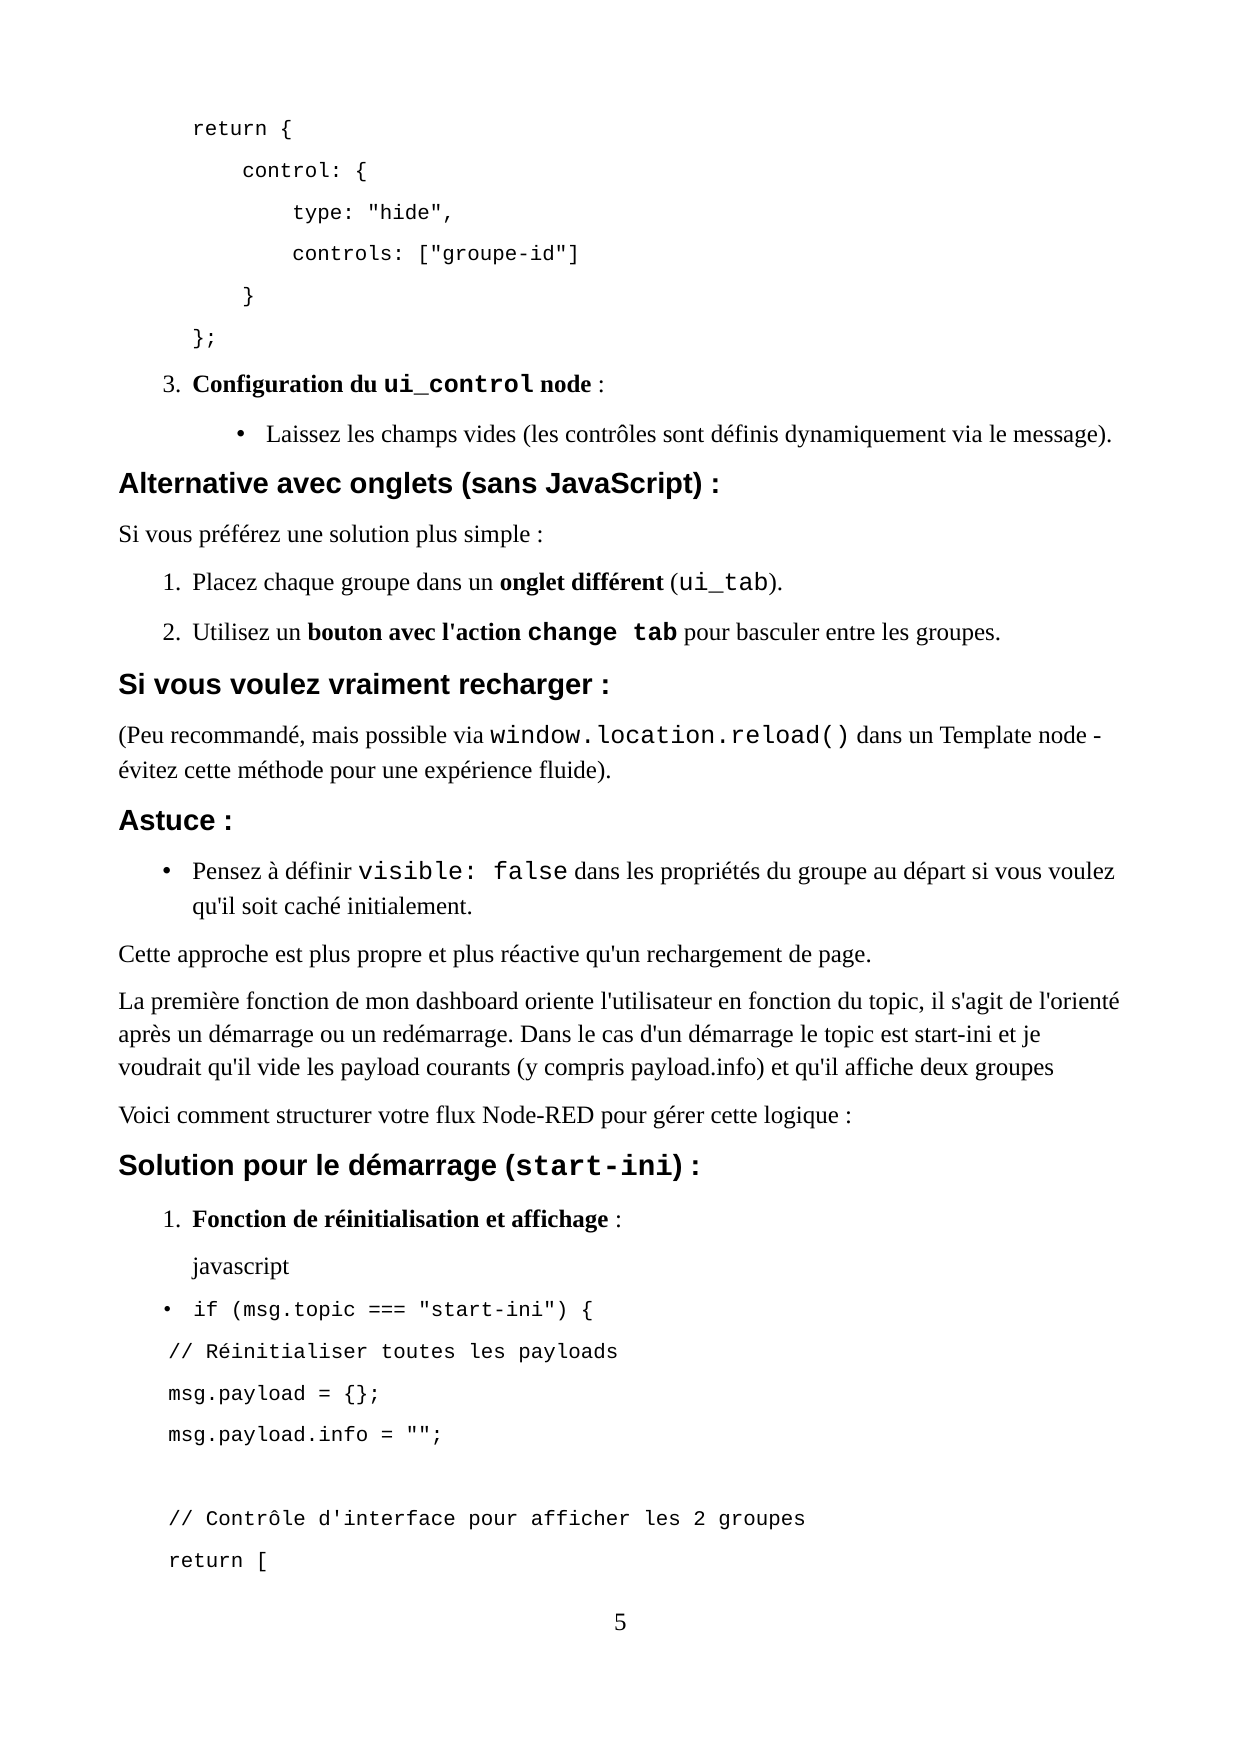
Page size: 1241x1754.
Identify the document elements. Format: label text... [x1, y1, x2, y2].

list if (msg.topic === "start-ini") { [164, 1299, 1122, 1323]
list }; [162, 327, 1122, 351]
text // Réinitialiser toutes les payloads [118, 1341, 1122, 1364]
text // Contrôle d'interface pour afficher les 2 groupes [118, 1508, 1122, 1531]
list Pensez à définir visible: false dans les propriétés du groupe au départ si vous voulez qu'il soit caché initialement. [162, 856, 1122, 920]
list return { [162, 118, 1122, 142]
text msg.payload = {}; [118, 1382, 1122, 1406]
list type: "hide", [162, 202, 1122, 225]
text (Peu recommandé, mais possible via window.location.reload() dans un Template node - évitez cette méthode pour une expérience fluide). [118, 720, 1122, 784]
list Laissez les champs vides (les contrôles sont définis dynamiquement via le message). [236, 419, 1122, 447]
text Si vous préférez une solution plus simple : [118, 519, 1122, 548]
list Utilisez un bouton avec l'action change tab pour basculer entre les groupes. [162, 617, 1122, 648]
text msg.payload.info = ""; [118, 1424, 1122, 1448]
list Configuration du ui_control node : [162, 369, 1122, 399]
text Cette approche est plus propre et plus réactive qu'un rechargement de page. [118, 939, 1122, 967]
subtitle Solution pour le démarrage (start-ini) : [118, 1148, 1122, 1184]
subtitle Astuce : [118, 803, 1122, 836]
list Fonction de réinitialisation et affichage : [162, 1204, 1122, 1232]
list javascript [162, 1251, 1122, 1280]
text La première fonction de mon dashboard oriente l'utilisateur en fonction du topic, il s'agit de l'orienté après un démarrage ou un redémarrage. Dans le cas d'un démarrage le topic est start-ini et je voudrait qu'il vide les payload courants (y compris payload.info) et qu'il affiche deux groupes [118, 986, 1122, 1081]
subtitle Si vous voulez vraiment recharger : [118, 667, 1122, 701]
list Placez chaque groupe dans un onglet différent (ui_tab). [162, 567, 1122, 598]
list control: { [162, 160, 1122, 183]
text Voici comment structurer votre flux Node-RED pour gérer cette logique : [118, 1100, 1122, 1129]
subtitle Alternative avec onglets (sans JavaScript) : [118, 466, 1122, 500]
list } [162, 285, 1122, 309]
list controls: ["groupe-id"] [162, 243, 1122, 267]
text return [ [118, 1549, 1122, 1573]
